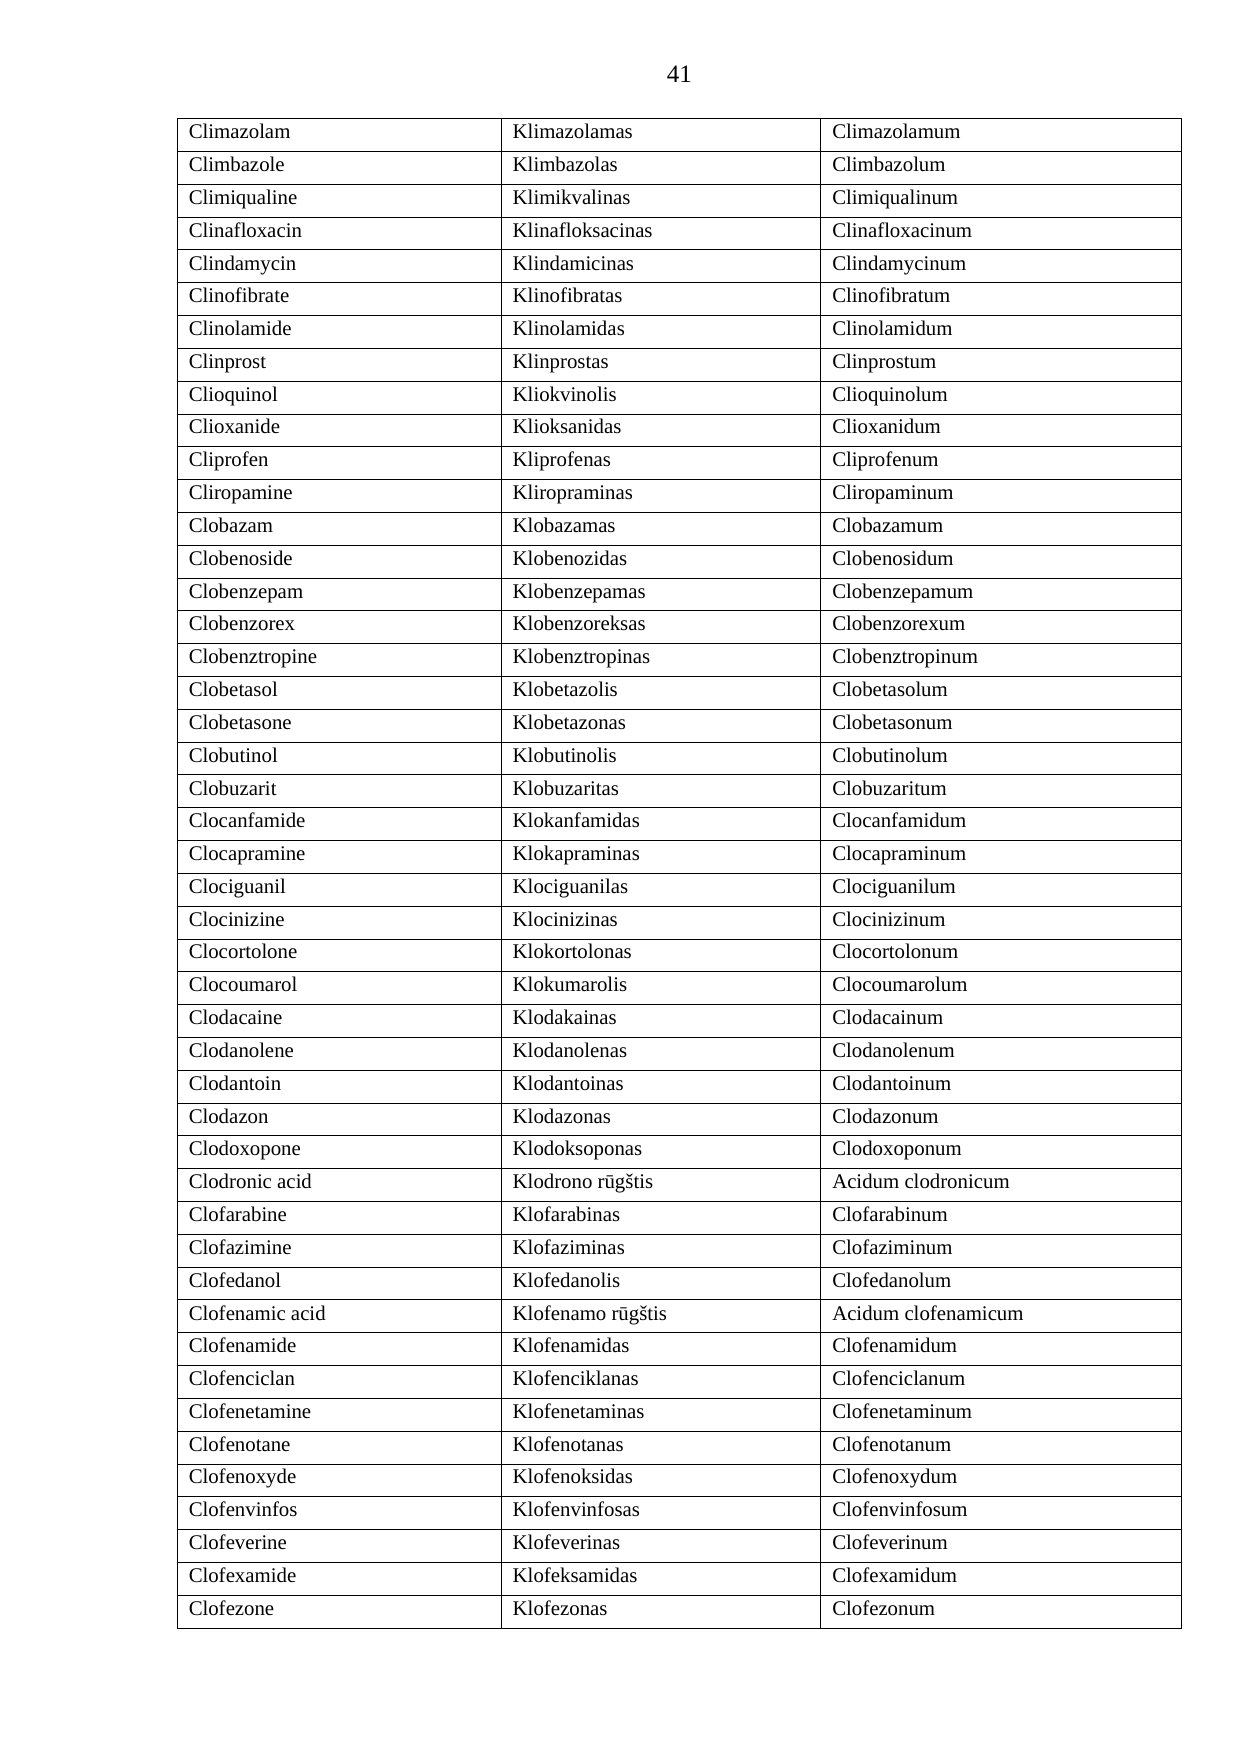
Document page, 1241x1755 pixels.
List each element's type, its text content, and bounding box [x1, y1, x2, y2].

table_cell Klociguanilas [502, 874, 820, 906]
table_cell Clobenztropinum [821, 644, 1181, 676]
table_cell Clociguanil [178, 874, 501, 906]
table_cell Klinolamidas [502, 316, 820, 348]
table_cell Klobenzepamas [502, 579, 820, 610]
table_cell Klofenotanas [502, 1432, 820, 1463]
table_cell Climiqualinum [821, 185, 1181, 217]
table_cell Clofenamide [178, 1333, 501, 1365]
table_cell Klobazamas [502, 513, 820, 545]
table_cell Klofenetaminas [502, 1399, 820, 1431]
table_cell Climiqualine [178, 185, 501, 217]
table_cell Kliokvinolis [502, 382, 820, 413]
table_cell Clioxanidum [821, 415, 1181, 446]
table_cell Klobutinolis [502, 743, 820, 774]
table_cell Clofenoxydum [821, 1465, 1181, 1496]
table_cell Climazolam [178, 119, 501, 151]
table_cell Clobenzepamum [821, 579, 1181, 610]
table_cell Clodacaine [178, 1005, 501, 1037]
table_cell Klofenamidas [502, 1333, 820, 1365]
table_cell Klindamicinas [502, 250, 820, 282]
table_cell Klofarabinas [502, 1202, 820, 1234]
table_cell Clocoumarolum [821, 972, 1181, 1004]
table_cell Clinofibrate [178, 283, 501, 315]
table_cell Klimazolamas [502, 119, 820, 151]
table_cell Klodanolenas [502, 1038, 820, 1070]
table_cell Climazolamum [821, 119, 1181, 151]
table_cell Clobenzorex [178, 611, 501, 643]
table_cell Clodacainum [821, 1005, 1181, 1037]
table_cell Clofeverine [178, 1530, 501, 1562]
table_cell Kliprofenas [502, 447, 820, 479]
table_cell Clobutinol [178, 743, 501, 774]
table_cell Clofedanol [178, 1268, 501, 1299]
table_cell Clobenoside [178, 546, 501, 577]
table_cell Clinafloxacin [178, 218, 501, 249]
table_cell Klofenvinfosas [502, 1497, 820, 1529]
table_cell Cliropaminum [821, 480, 1181, 512]
table_cell Acidum clofenamicum [821, 1300, 1181, 1332]
table_cell Clocoumarol [178, 972, 501, 1004]
table_cell Clofezone [178, 1596, 501, 1627]
table_cell Clofenetamine [178, 1399, 501, 1431]
table_cell Clinolamide [178, 316, 501, 348]
table_cell Clobetasolum [821, 677, 1181, 709]
table_cell Klodrono rūgštis [502, 1169, 820, 1201]
table_cell Clobazamum [821, 513, 1181, 545]
table_cell Klimikvalinas [502, 185, 820, 217]
table_cell Clofenciclan [178, 1366, 501, 1398]
table_cell Klokumarolis [502, 972, 820, 1004]
table_cell Klodakainas [502, 1005, 820, 1037]
table_cell Clofexamide [178, 1563, 501, 1595]
table_cell Clocinizinum [821, 907, 1181, 938]
table_cell Klofedanolis [502, 1268, 820, 1299]
table_cell Clobenztropine [178, 644, 501, 676]
table_cell Clobazam [178, 513, 501, 545]
table_cell Clindamycinum [821, 250, 1181, 282]
table_cell Clioquinol [178, 382, 501, 413]
table_cell Clioxanide [178, 415, 501, 446]
table_cell Clodazonum [821, 1104, 1181, 1135]
table_cell Kliropraminas [502, 480, 820, 512]
table_cell Klodazonas [502, 1104, 820, 1135]
table_cell Clobetasone [178, 710, 501, 742]
table_cell Climbazole [178, 152, 501, 184]
table_cell Klobetazonas [502, 710, 820, 742]
table_cell Clofenetaminum [821, 1399, 1181, 1431]
table_cell Clocortolonum [821, 940, 1181, 971]
table_cell Clofarabinum [821, 1202, 1181, 1234]
table_cell Clinafloxacinum [821, 218, 1181, 249]
table_cell Klokortolonas [502, 940, 820, 971]
table_cell Klofenamo rūgštis [502, 1300, 820, 1332]
table_cell Clodantoinum [821, 1071, 1181, 1102]
table_cell Climbazolum [821, 152, 1181, 184]
table_cell Clodoxoponum [821, 1136, 1181, 1168]
table_cell Klinofibratas [502, 283, 820, 315]
table_cell Clinofibratum [821, 283, 1181, 315]
table_cell Clodanolene [178, 1038, 501, 1070]
table_cell Clinprostum [821, 349, 1181, 381]
table_cell Clofenotane [178, 1432, 501, 1463]
table_cell Clinolamidum [821, 316, 1181, 348]
table_cell Clofenvinfos [178, 1497, 501, 1529]
table_cell Clodantoin [178, 1071, 501, 1102]
table_cell Cliprofen [178, 447, 501, 479]
table_cell Klofaziminas [502, 1235, 820, 1267]
table_cell Klinafloksacinas [502, 218, 820, 249]
table_cell Clodoxopone [178, 1136, 501, 1168]
table_cell Clodronic acid [178, 1169, 501, 1201]
table_cell Clocortolone [178, 940, 501, 971]
table_cell Clofazimine [178, 1235, 501, 1267]
table_cell Clobuzarit [178, 775, 501, 807]
table_cell Clobetasonum [821, 710, 1181, 742]
table_cell Clodanolenum [821, 1038, 1181, 1070]
table_cell Clocinizine [178, 907, 501, 938]
table_cell Klokapraminas [502, 841, 820, 873]
table_cell Klodantoinas [502, 1071, 820, 1102]
table_cell Klobenztropinas [502, 644, 820, 676]
table_cell Clobetasol [178, 677, 501, 709]
table_cell Klobenozidas [502, 546, 820, 577]
table_cell Klofenciklanas [502, 1366, 820, 1398]
table_cell Clofeverinum [821, 1530, 1181, 1562]
table_cell Clofenamidum [821, 1333, 1181, 1365]
table_cell Klocinizinas [502, 907, 820, 938]
table_cell Clobenzorexum [821, 611, 1181, 643]
table_cell Clobutinolum [821, 743, 1181, 774]
table_cell Clofenotanum [821, 1432, 1181, 1463]
table_cell Clofenoxyde [178, 1465, 501, 1496]
table_cell Clofenciclanum [821, 1366, 1181, 1398]
table_cell Clocapraminum [821, 841, 1181, 873]
table_cell Clofarabine [178, 1202, 501, 1234]
table_cell Clofenvinfosum [821, 1497, 1181, 1529]
table_cell Klofenoksidas [502, 1465, 820, 1496]
table_cell Clindamycin [178, 250, 501, 282]
table_cell Acidum clodronicum [821, 1169, 1181, 1201]
table_cell Cliprofenum [821, 447, 1181, 479]
table_cell Clofezonum [821, 1596, 1181, 1627]
table_cell Klinprostas [502, 349, 820, 381]
table_cell Clocanfamide [178, 808, 501, 840]
table_cell Clofaziminum [821, 1235, 1181, 1267]
table_cell Klodoksoponas [502, 1136, 820, 1168]
table_cell Clocanfamidum [821, 808, 1181, 840]
table_cell Klobetazolis [502, 677, 820, 709]
table_cell Klokanfamidas [502, 808, 820, 840]
table_cell Klobuzaritas [502, 775, 820, 807]
table_cell Clobenzepam [178, 579, 501, 610]
table_cell Clofexamidum [821, 1563, 1181, 1595]
table_cell Clobenosidum [821, 546, 1181, 577]
table_cell Clociguanilum [821, 874, 1181, 906]
table_cell Klofeksamidas [502, 1563, 820, 1595]
table_cell Klimbazolas [502, 152, 820, 184]
table_cell Klofeverinas [502, 1530, 820, 1562]
table_cell Clocapramine [178, 841, 501, 873]
table_cell Clodazon [178, 1104, 501, 1135]
table_cell Cliropamine [178, 480, 501, 512]
table_cell Klofezonas [502, 1596, 820, 1627]
table_cell Clofenamic acid [178, 1300, 501, 1332]
table_cell Clobuzaritum [821, 775, 1181, 807]
table_cell Clofedanolum [821, 1268, 1181, 1299]
table_cell Klobenzoreksas [502, 611, 820, 643]
table_cell Klioksanidas [502, 415, 820, 446]
table_cell Clioquinolum [821, 382, 1181, 413]
table_cell Clinprost [178, 349, 501, 381]
